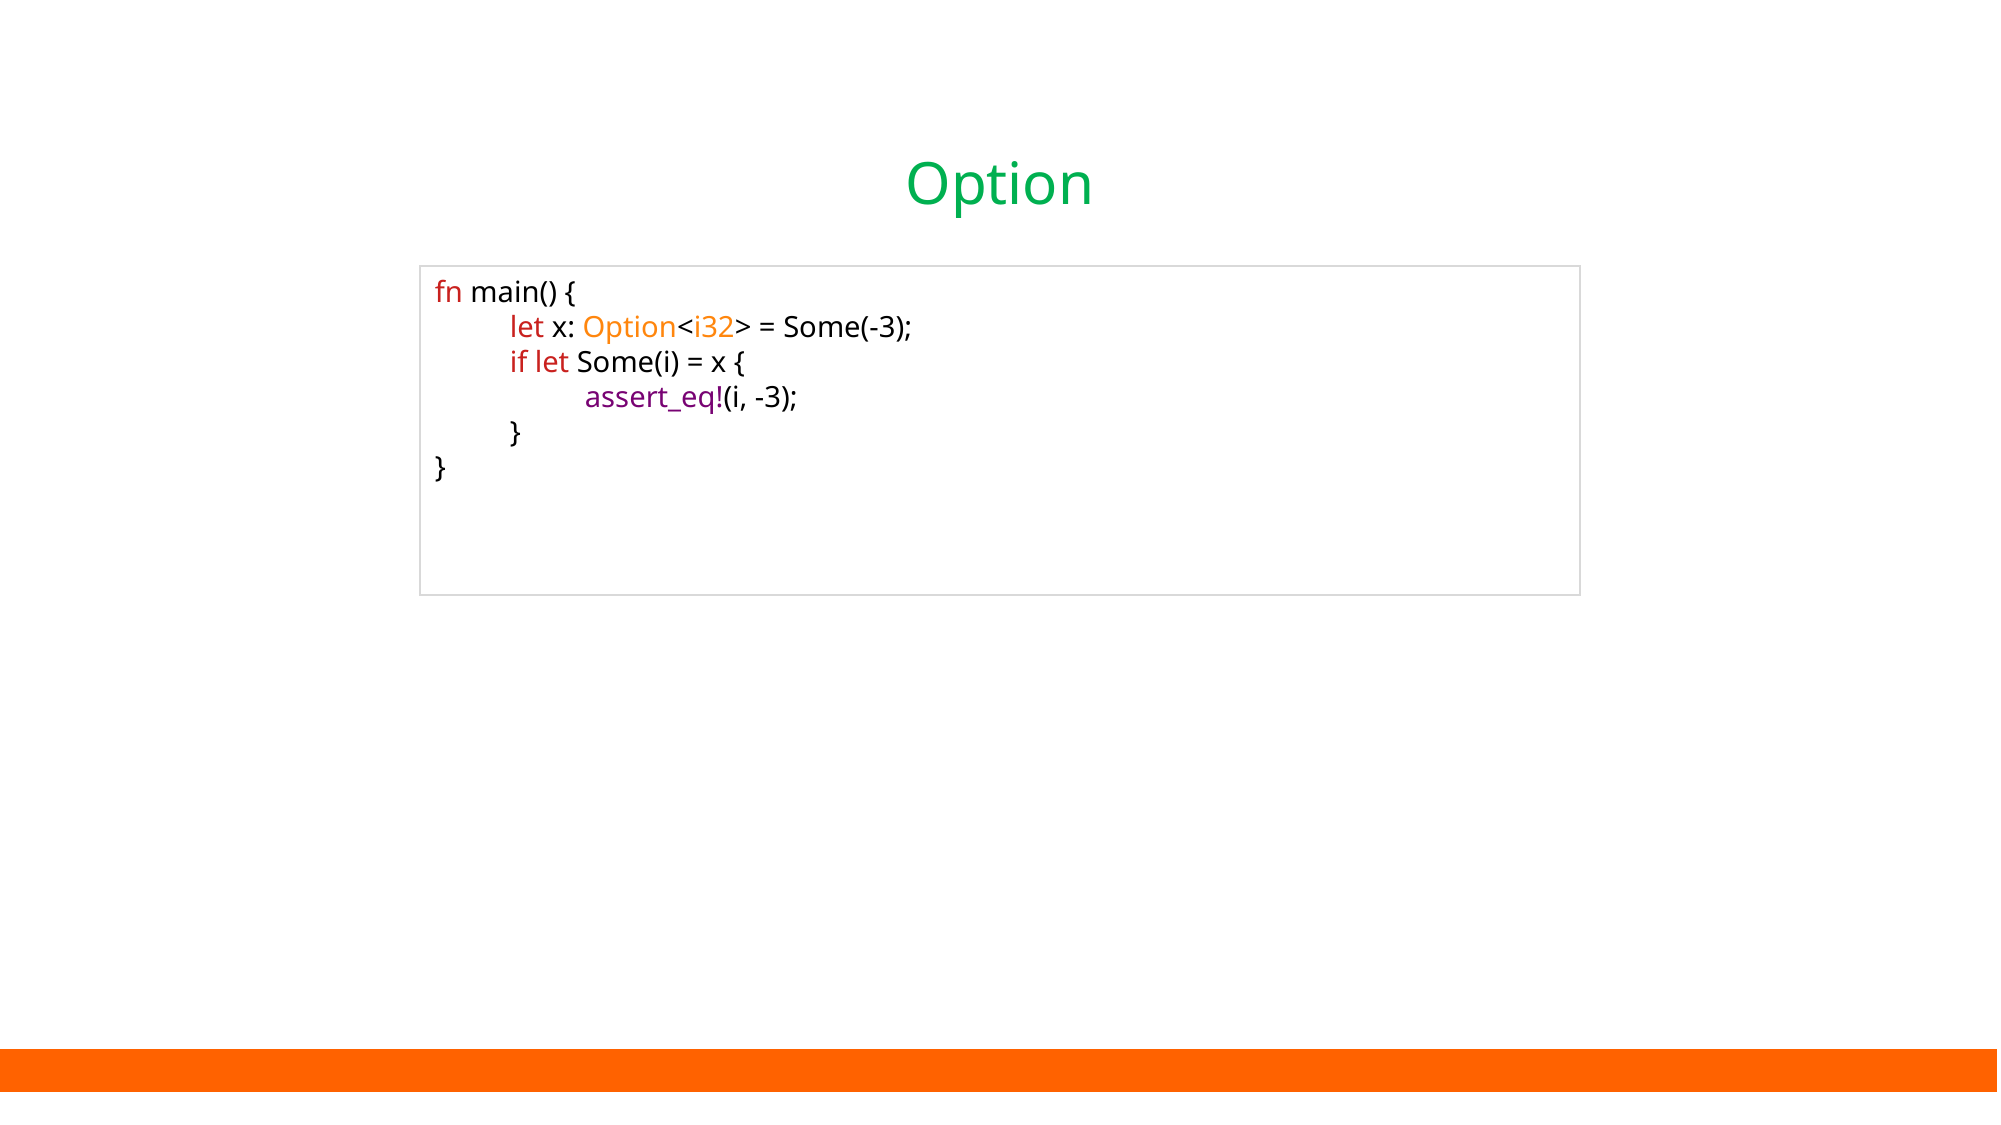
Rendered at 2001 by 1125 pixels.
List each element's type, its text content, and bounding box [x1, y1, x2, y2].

text_box fn main() { let x: Option<i32> = Some(-3); if let Some(i) = x { assert_eq!(i, -3); } } [419, 265, 1581, 596]
text_box Option [420, 146, 1580, 237]
text_box [0, 1049, 1997, 1092]
